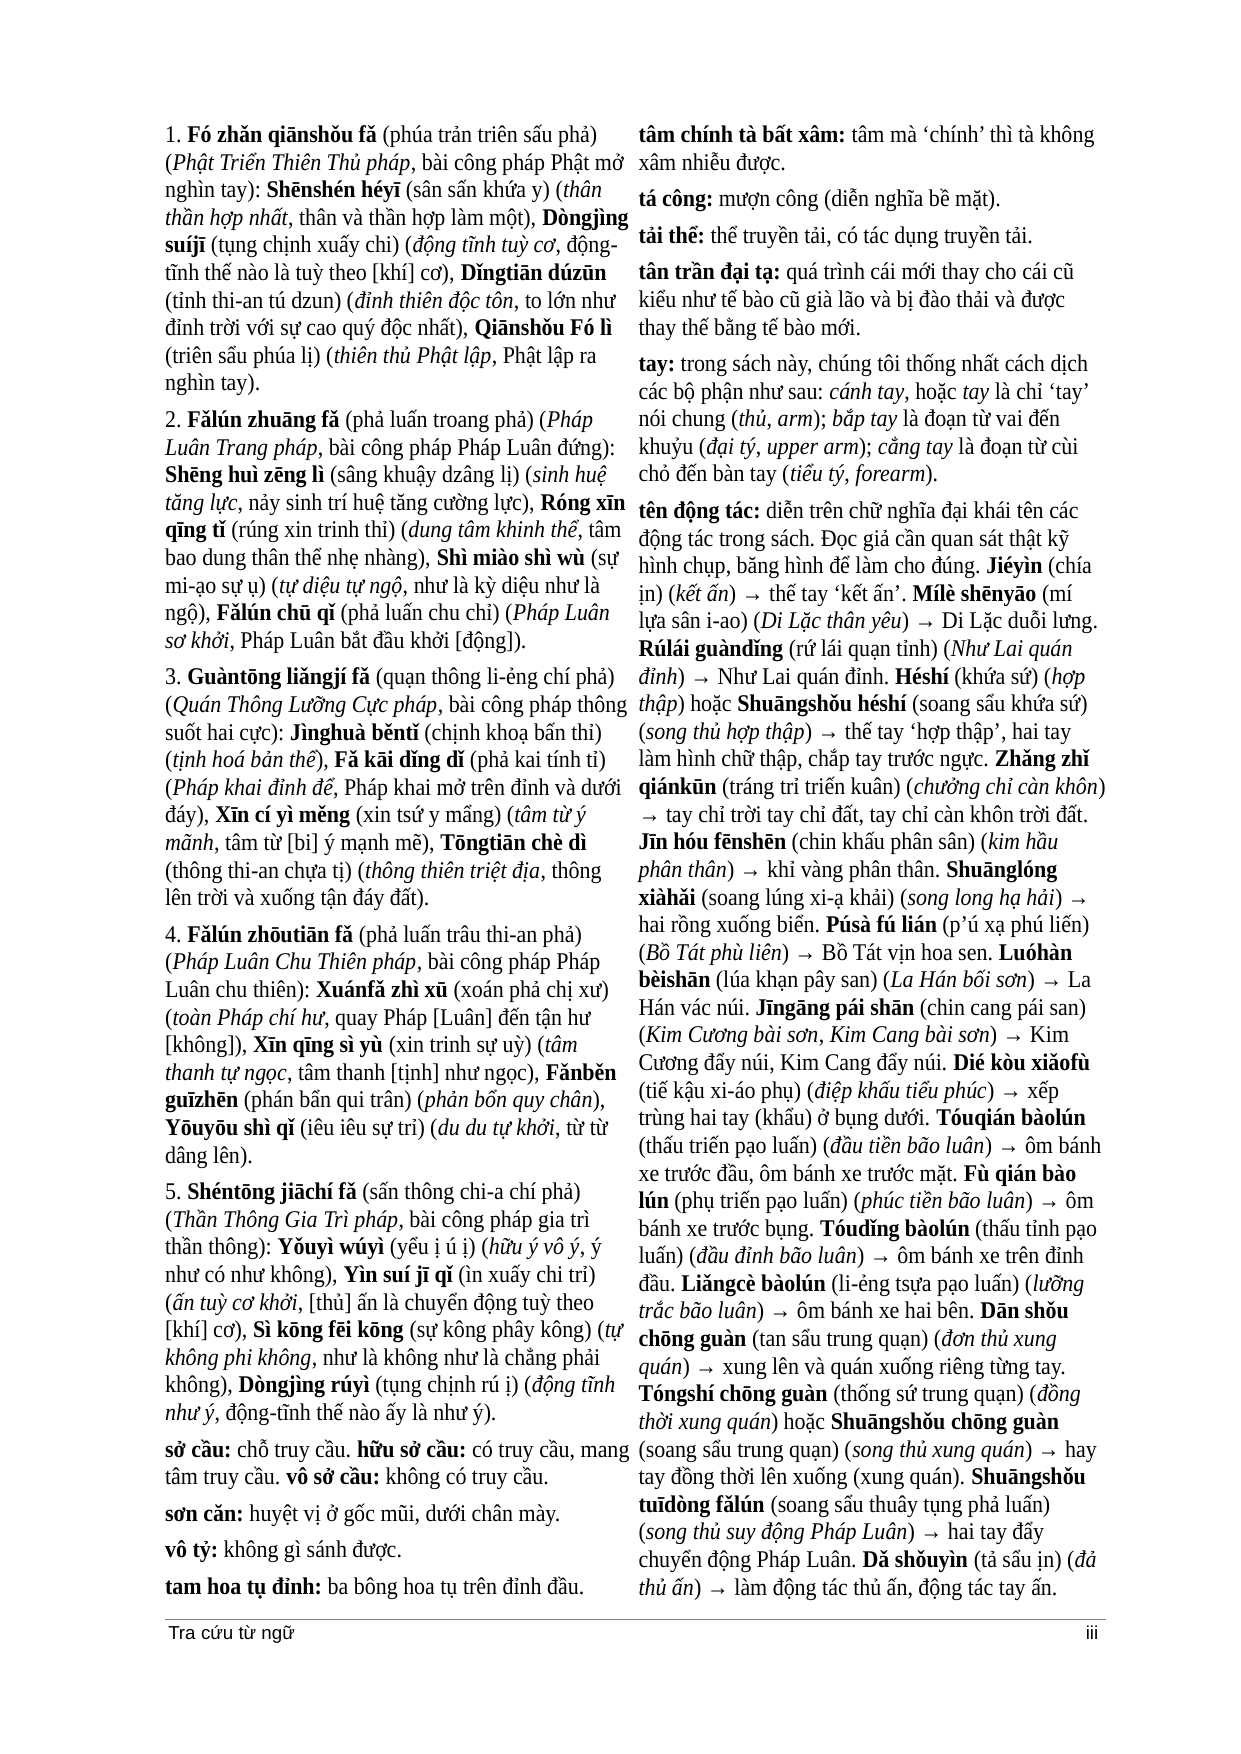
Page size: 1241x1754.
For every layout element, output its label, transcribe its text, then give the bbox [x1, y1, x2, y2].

text tên động tác: diễn trên chữ nghĩa đại khái tên các động tác trong sách. Đọc giả cần quan sát thật kỹ hình chụp, băng hình để làm cho đúng. Jiéyìn (chía ịn) (kết ấn) → thế tay ‘kết ấn’. Mílè shēnyāo (mí lựa sân i-ao) (Di Lặc thân yêu) → Di Lặc duỗi lưng. Rúlái guàndǐng (rứ lái quạn tỉnh) (Như Lai quán đỉnh) → Như Lai quán đỉnh. Héshí (khứa sứ) (hợp thập) hoặc Shuāngshǒu héshí (soang sẩu khứa sứ) (song thủ hợp thập) → thế tay ‘hợp thập’, hai tay làm hình chữ thập, chắp tay trước ngực. Zhǎng zhǐ qiánkūn (tráng trỉ triến kuân) (chưởng chỉ càn khôn) → tay chỉ trời tay chỉ đất, tay chỉ càn khôn trời đất. Jīn hóu fēnshēn (chin khấu phân sân) (kim hầu phân thân) → khỉ vàng phân thân. Shuānglóng xiàhǎi (soang lúng xi-ạ khải) (song long hạ hải) → hai rồng xuống biển. Púsà fú lián (p’ú xạ phú liến) (Bồ Tát phù liên) → Bồ Tát vịn hoa sen. Luóhàn bèishān (lúa khạn pây san) (La Hán bối sơn) → La Hán vác núi. Jīngāng pái shān (chin cang pái san) (Kim Cương bài sơn, Kim Cang bài sơn) → Kim Cương đẩy núi, Kim Cang đẩy núi. Dié kòu xiǎofù (tiế kậu xi-áo phụ) (điệp khấu tiểu phúc) → xếp trùng hai tay (khẩu) ở bụng dưới. Tóuqián bàolún (thấu triến pạo luấn) (đầu tiền bão luân) → ôm bánh xe trước đầu, ôm bánh xe trước mặt. Fù qián bào lún (phụ triến pạo luấn) (phúc tiền bão luân) → ôm bánh xe trước bụng. Tóudǐng bàolún (thấu tỉnh pạo luấn) (đầu đỉnh bão luân) → ôm bánh xe trên đỉnh đầu. Liǎngcè bàolún (li-ẻng tsựa pạo luấn) (lưỡng trắc bão luân) → ôm bánh xe hai bên. Dān shǒu chōng guàn (tan sẩu trung quạn) (đơn thủ xung quán) → xung lên và quán xuống riêng từng tay. Tóngshí chōng guàn (thống sứ trung quạn) (đồng thời xung quán) hoặc Shuāngshǒu chōng guàn (soang sẩu trung quạn) (song thủ xung quán) → hay tay đồng thời lên xuống (xung quán). Shuāngshǒu tuīdòng fǎlún (soang sẩu thuây tụng phả luấn) (song thủ suy động Pháp Luân) → hai tay đẩy chuyển động Pháp Luân. Dǎ shǒuyìn (tả sẩu ịn) (đả thủ ấn) → làm động tác thủ ấn, động tác tay ấn. [638, 496, 1106, 1600]
text 5. Shéntōng jiāchí fǎ (sấn thông chi-a chí phả) (Thần Thông Gia Trì pháp, bài công pháp gia trì thần thông): Yǒuyì wúyì (yểu ị ú ị) (hữu ý vô ý, ý như có như không), Yìn suí jī qǐ (ìn xuấy chi trỉ) (ấn tuỳ cơ khởi, [thủ] ấn là chuyển động tuỳ theo [khí] cơ), Sì kōng fēi kōng (sự kông phây kông) (tự không phi không, như là không như là chẳng phải không), Dòngjìng rúyì (tụng chịnh rú ị) (động tĩnh như ý, động-tĩnh thế nào ấy là như ý). [165, 1177, 632, 1426]
text 1. Fó zhǎn qiānshǒu fǎ (phúa trản triên sấu phả) (Phật Triển Thiên Thủ pháp, bài công pháp Phật mở nghìn tay): Shēnshén héyī (sân sấn khứa y) (thân thần hợp nhất, thân và thần hợp làm một), Dòngjìng suíjī (tụng chịnh xuấy chi) (động tĩnh tuỳ cơ, động-tĩnh thế nào là tuỳ theo [khí] cơ), Dǐngtiān dúzūn (tỉnh thi-an tú dzun) (đỉnh thiên độc tôn, to lớn như đỉnh trời với sự cao quý độc nhất), Qiānshǒu Fó lì (triên sẩu phúa lị) (thiên thủ Phật lập, Phật lập ra nghìn tay). [165, 120, 632, 396]
text sơn căn: huyệt vị ở gốc mũi, dưới chân mày. [165, 1499, 632, 1526]
text 2. Fǎlún zhuāng fǎ (phả luấn troang phả) (Pháp Luân Trang pháp, bài công pháp Pháp Luân đứng): Shēng huì zēng lì (sâng khuậy dzâng lị) (sinh huệ tăng lực, nảy sinh trí huệ tăng cường lực), Róng xīn qīng tǐ (rúng xin trinh thỉ) (dung tâm khinh thể, tâm bao dung thân thể nhẹ nhàng), Shì miào shì wù (sự mi-ạo sự ụ) (tự diệu tự ngộ, như là kỳ diệu như là ngộ), Fǎlún chū qǐ (phả luấn chu chỉ) (Pháp Luân sơ khởi, Pháp Luân bắt đầu khởi [động]). [165, 405, 632, 653]
text sở cầu: chỗ truy cầu. hữu sở cầu: có truy cầu, mang tâm truy cầu. vô sở cầu: không có truy cầu. [165, 1434, 632, 1490]
text tay: trong sách này, chúng tôi thống nhất cách dịch các bộ phận như sau: cánh tay, hoặc tay là chỉ ‘tay’ nói chung (thủ, arm); bắp tay là đoạn từ vai đến khuỷu (đại tý, upper arm); cẳng tay là đoạn từ cùi chỏ đến bàn tay (tiểu tý, forearm). [638, 349, 1106, 487]
text vô tỷ: không gì sánh được. [165, 1535, 632, 1563]
text tá công: mượn công (diễn nghĩa bề mặt). [638, 184, 1106, 212]
text tam hoa tụ đỉnh: ba bông hoa tụ trên đỉnh đầu. [165, 1572, 632, 1599]
text tải thể: thể truyền tải, có tác dụng truyền tải. [638, 221, 1106, 248]
text tân trần đại tạ: quá trình cái mới thay cho cái cũ kiểu như tế bào cũ già lão và bị đào thải và được thay thế bằng tế bào mới. [638, 257, 1106, 340]
text 3. Guàntōng liǎngjí fǎ (quạn thông li-ẻng chí phả) (Quán Thông Lưỡng Cực pháp, bài công pháp thông suốt hai cực): Jìnghuà běntǐ (chịnh khoạ bấn thỉ) (tịnh hoá bản thể), Fǎ kāi dǐng dǐ (phả kai tính tỉ) (Pháp khai đỉnh để, Pháp khai mở trên đỉnh và dưới đáy), Xīn cí yì měng (xin tsứ y mẩng) (tâm từ ý mãnh, tâm từ [bi] ý mạnh mẽ), Tōngtiān chè dì (thông thi-an chựa tị) (thông thiên triệt địa, thông lên trời và xuống tận đáy đất). [165, 662, 632, 911]
text 4. Fǎlún zhōutiān fǎ (phả luấn trâu thi-an phả) (Pháp Luân Chu Thiên pháp, bài công pháp Pháp Luân chu thiên): Xuánfǎ zhì xū (xoán phả chị xư) (toàn Pháp chí hư, quay Pháp [Luân] đến tận hư [không]), Xīn qīng sì yù (xin trinh sự uỳ) (tâm thanh tự ngọc, tâm thanh [tịnh] như ngọc), Fǎnběn guīzhēn (phán bẩn qui trân) (phản bổn quy chân), Yōuyōu shì qǐ (iêu iêu sự trỉ) (du du tự khởi, từ từ dâng lên). [165, 920, 632, 1168]
text tâm chính tà bất xâm: tâm mà ‘chính’ thì tà không xâm nhiễu được. [638, 120, 1106, 175]
